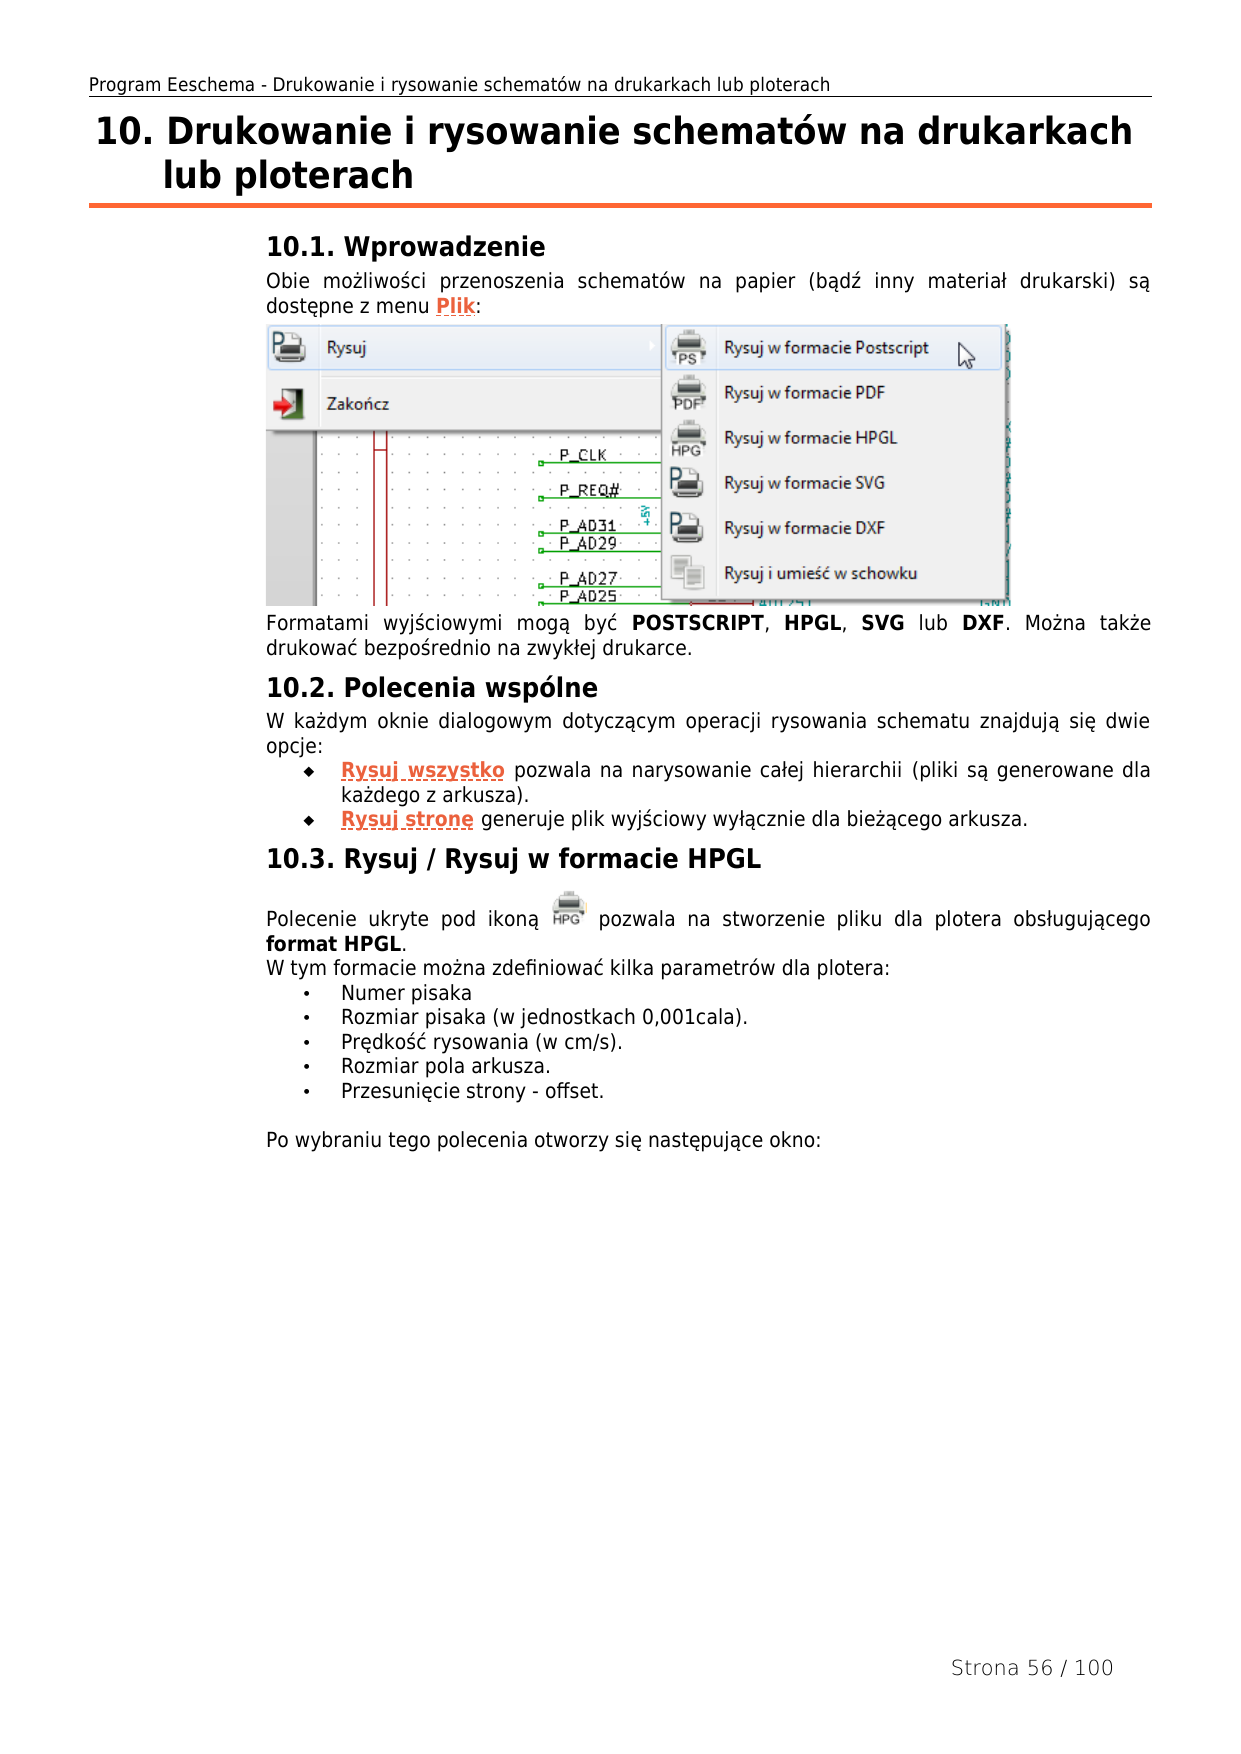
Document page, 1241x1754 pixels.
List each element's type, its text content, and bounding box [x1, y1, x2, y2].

text W tym formacie można zdefiniować kilka parametrów dla plotera: [266, 956, 1152, 981]
list Rysuj wszystko pozwala na narysowanie całej hierarchii (pliki są generowane dla każdego z arkusza). [303, 758, 1152, 807]
picture [550, 886, 587, 926]
list Przesunięcie strony - offset. [303, 1079, 1152, 1103]
text Formatami wyjściowymi mogą być POSTSCRIPT, HPGL, SVG lub DXF. Można także drukować bezpośrednio na zwykłej drukarce. [266, 611, 1152, 660]
text W każdym oknie dialogowym dotyczącym operacji rysowania schematu znajdują się dwie opcje: [266, 709, 1152, 758]
subtitle Wprowadzenie [266, 232, 1152, 263]
list Prędkość rysowania (w cm/s). [303, 1030, 1152, 1054]
text Po wybraniu tego polecenia otworzy się następujące okno: [266, 1128, 1152, 1152]
list Numer pisaka [303, 981, 1152, 1005]
picture [265, 324, 1012, 606]
text Obie możliwości przenoszenia schematów na papier (bądź inny materiał drukarski) są dostępne z menu Plik: [266, 269, 1152, 318]
subtitle Rysuj / Rysuj w formacie HPGL [266, 843, 1152, 875]
list Rozmiar pisaka (w jednostkach 0,001cala). [303, 1005, 1152, 1030]
list Rozmiar pola arkusza. [303, 1054, 1152, 1079]
text Polecenie ukryte pod ikoną pozwala na stworzenie pliku dla plotera obsługującego format HPGL. [266, 881, 1152, 956]
subtitle Drukowanie i rysowanie schematów na drukarkach lub ploterach [88, 103, 1152, 208]
list Rysuj stronę generuje plik wyjściowy wyłącznie dla bieżącego arkusza. [303, 807, 1152, 832]
subtitle Polecenia wspólne [266, 672, 1152, 703]
